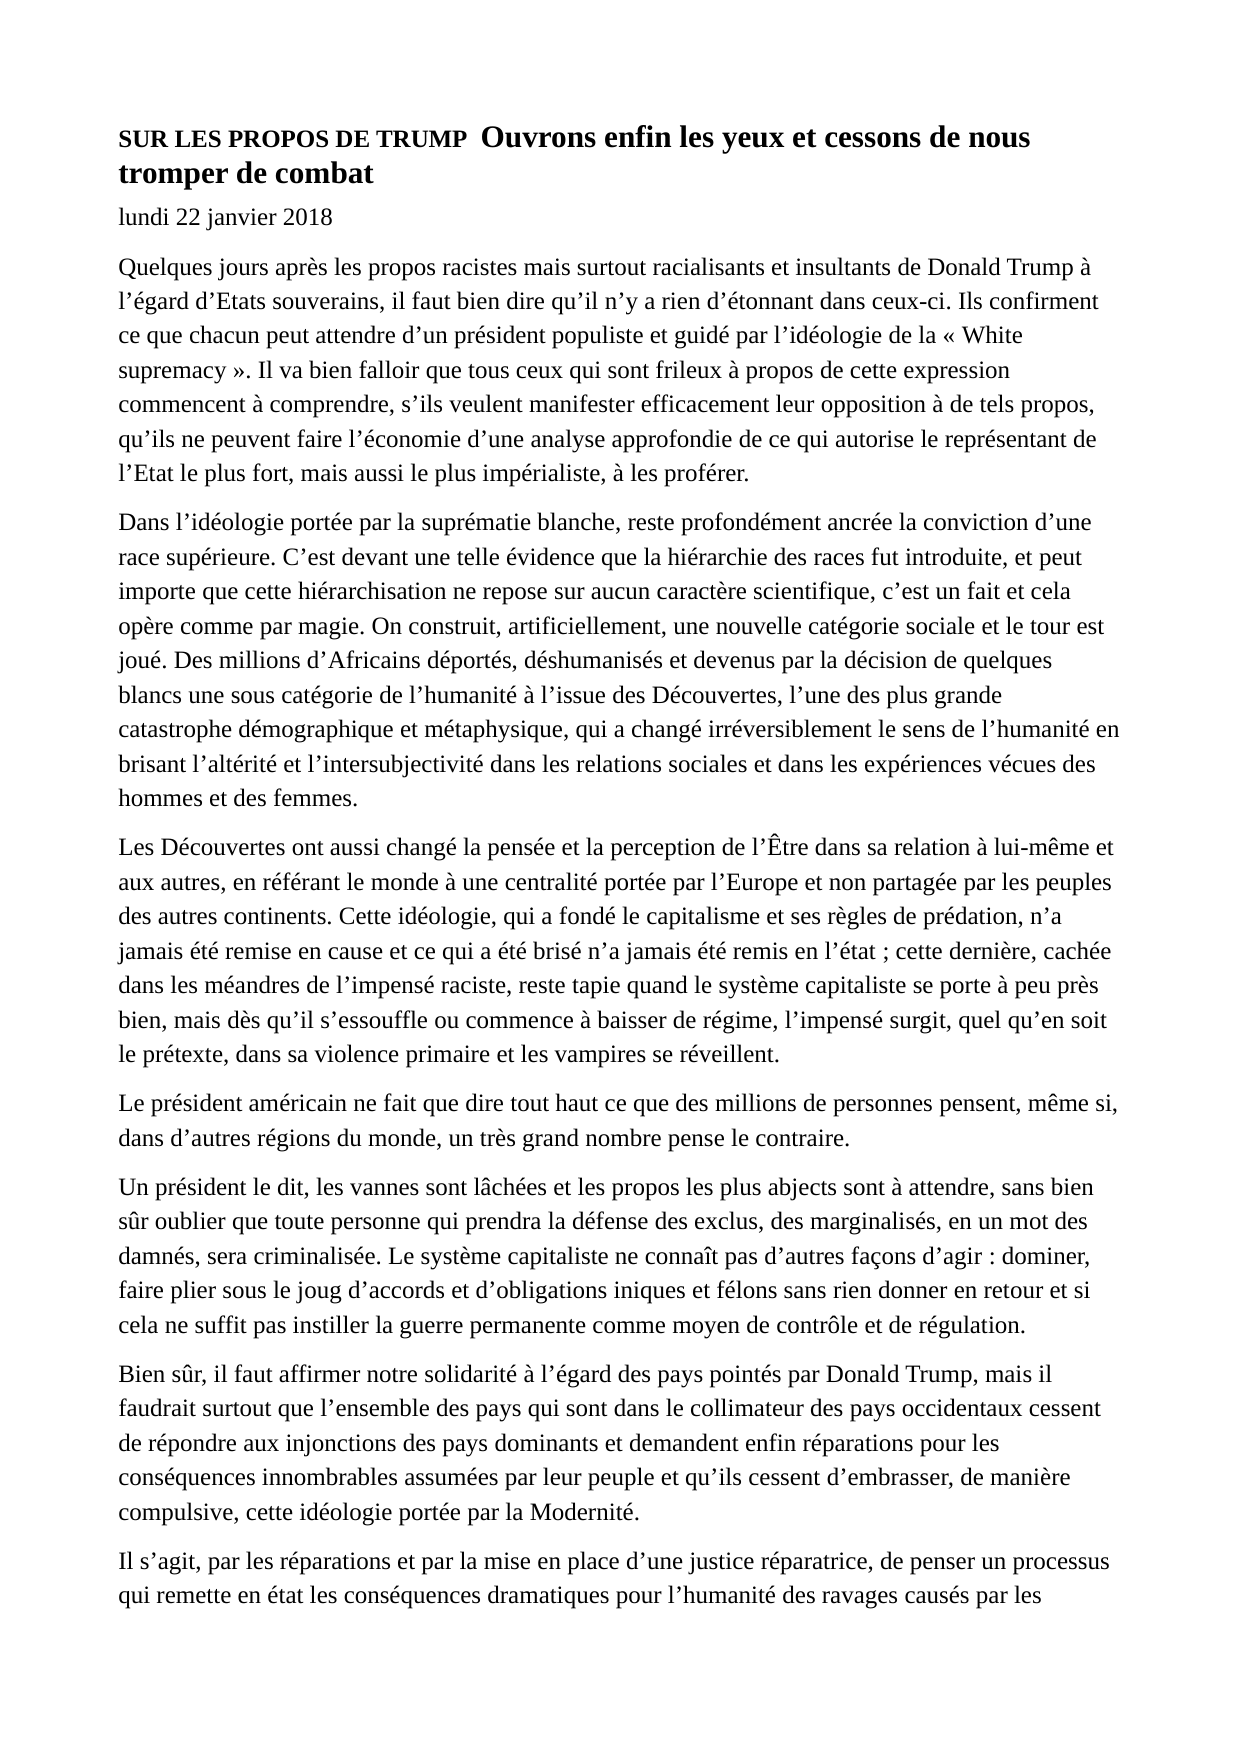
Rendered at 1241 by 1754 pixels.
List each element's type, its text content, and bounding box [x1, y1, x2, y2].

text Dans l’idéologie portée par la suprématie blanche, reste profondément ancrée la conviction d’une race supérieure. C’est devant une telle évidence que la hiérarchie des races fut introduite, et peut importe que cette hiérarchisation ne repose sur aucun caractère scientifique, c’est un fait et cela opère comme par magie. On construit, artificiellement, une nouvelle catégorie sociale et le tour est joué. Des millions d’Africains déportés, déshumanisés et devenus par la décision de quelques blancs une sous catégorie de l’humanité à l’issue des Découvertes, l’une des plus grande catastrophe démographique et métaphysique, qui a changé irréversiblement le sens de l’humanité en brisant l’altérité et l’intersubjectivité dans les relations sociales et dans les expériences vécues des hommes et des femmes. [118, 507, 1122, 812]
text Il s’agit, par les réparations et par la mise en place d’une justice réparatrice, de penser un processus qui remette en état les conséquences dramatiques pour l’humanité des ravages causés par les [118, 1546, 1122, 1609]
text Bien sûr, il faut affirmer notre solidarité à l’égard des pays pointés par Donald Trump, mais il faudrait surtout que l’ensemble des pays qui sont dans le collimateur des pays occidentaux cessent de répondre aux injonctions des pays dominants et demandent enfin réparations pour les conséquences innombrables assumées par leur peuple et qu’ils cessent d’embrasser, de manière compulsive, cette idéologie portée par la Modernité. [118, 1359, 1122, 1526]
text Les Découvertes ont aussi changé la pensée et la perception de l’Être dans sa relation à lui-même et aux autres, en référant le monde à une centralité portée par l’Europe et non partagée par les peuples des autres continents. Cette idéologie, qui a fondé le capitalisme et ses règles de prédation, n’a jamais été remise en cause et ce qui a été brisé n’a jamais été remis en l’état ; cette dernière, cachée dans les méandres de l’impensé raciste, reste tapie quand le système capitaliste se porte à peu près bien, mais dès qu’il s’essouffle ou commence à baisser de régime, l’impensé surgit, quel qu’en soit le prétexte, dans sa violence primaire et les vampires se réveillent. [118, 832, 1122, 1068]
text Un président le dit, les vannes sont lâchées et les propos les plus abjects sont à attendre, sans bien sûr oublier que toute personne qui prendra la défense des exclus, des marginalisés, en un mot des damnés, sera criminalisée. Le système capitaliste ne connaît pas d’autres façons d’agir : dominer, faire plier sous le joug d’accords et d’obligations iniques et félons sans rien donner en retour et si cela ne suffit pas instiller la guerre permanente comme moyen de contrôle et de régulation. [118, 1172, 1122, 1338]
subtitle SUR LES PROPOS DE TRUMP ​Ouvrons enfin les yeux et cessons de nous tromper de combat [118, 118, 1122, 190]
text Le président américain ne fait que dire tout haut ce que des millions de personnes pensent, même si, dans d’autres régions du monde, un très grand nombre pense le contraire. [118, 1088, 1122, 1152]
text lundi 22 janvier 2018 [118, 202, 1122, 231]
text ​Quelques jours après les propos racistes mais surtout racialisants et insultants de Donald Trump à l’égard d’Etats souverains, il faut bien dire qu’il n’y a rien d’étonnant dans ceux-ci. Ils confirment ce que chacun peut attendre d’un président populiste et guidé par l’idéologie de la « White supremacy ». Il va bien falloir que tous ceux qui sont frileux à propos de cette expression commencent à comprendre, s’ils veulent manifester efficacement leur opposition à de tels propos, qu’ils ne peuvent faire l’économie d’une analyse approfondie de ce qui autorise le représentant de l’Etat le plus fort, mais aussi le plus impérialiste, à les proférer. [118, 252, 1122, 487]
